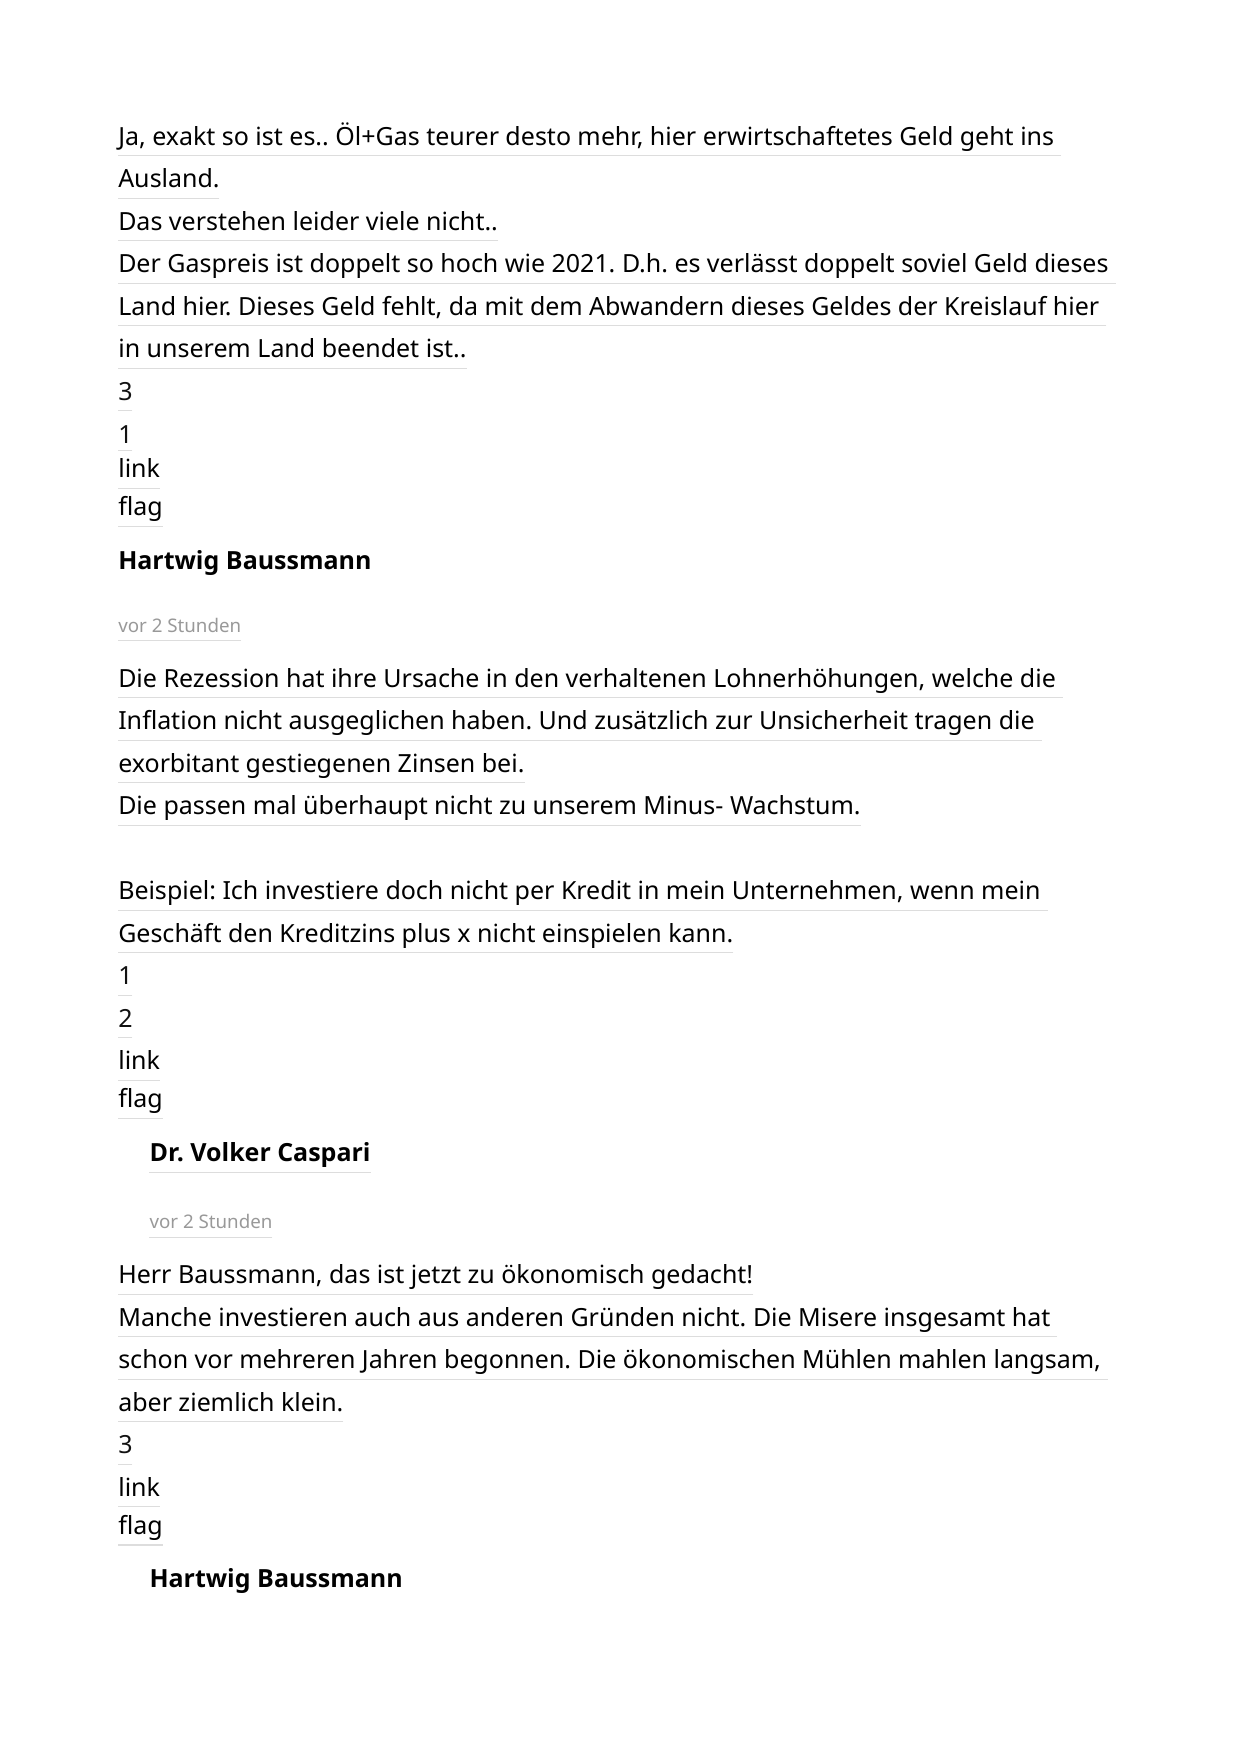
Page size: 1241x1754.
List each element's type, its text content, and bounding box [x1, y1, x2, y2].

text 1 [118, 416, 1122, 451]
text 2 [118, 1001, 1122, 1038]
text 3 [118, 1427, 1122, 1465]
text flag [118, 1507, 1122, 1546]
text Hartwig Baussmann [149, 1561, 1122, 1595]
text flag [118, 489, 1122, 527]
text vor 2 Stunden [149, 1208, 1117, 1238]
text Ja, exakt so ist es.. Öl+Gas teurer desto mehr, hier erwirtschaftetes Geld geht ins Ausland. Das verstehen leider viele nicht.. Der Gaspreis ist doppelt so hoch wie 2021. D.h. es verlässt doppelt soviel Geld dieses Land hier. Dieses Geld fehlt, da mit dem Abwandern dieses Geldes der Kreislauf hier in unserem Land beendet ist.. [118, 118, 1122, 369]
text Hartwig Baussmann [118, 543, 1122, 577]
text flag [118, 1081, 1122, 1119]
text 3 [118, 373, 1122, 411]
text Dr. Volker Caspari [149, 1135, 1122, 1173]
text link [118, 1043, 1122, 1081]
text Die Rezession hat ihre Ursache in den verhaltenen Lohnerhöhungen, welche die Inflation nicht ausgeglichen haben. Und zusätzlich zur Unsicherheit tragen die exorbitant gestiegenen Zinsen bei. Die passen mal überhaupt nicht zu unserem Minus- Wachstum. Beispiel: Ich investiere doch nicht per Kredit in mein Unternehmen, wenn mein Geschäft den Kreditzins plus x nicht einspielen kann. [118, 661, 1122, 953]
text Herr Baussmann, das ist jetzt zu ökonomisch gedacht! Manche investieren auch aus anderen Gründen nicht. Die Misere insgesamt hat schon vor mehreren Jahren begonnen. Die ökonomischen Mühlen mahlen langsam, aber ziemlich klein. [118, 1257, 1122, 1422]
text link [118, 1469, 1122, 1507]
text vor 2 Stunden [118, 612, 1117, 641]
text link [118, 451, 1122, 489]
text 1 [118, 958, 1122, 996]
